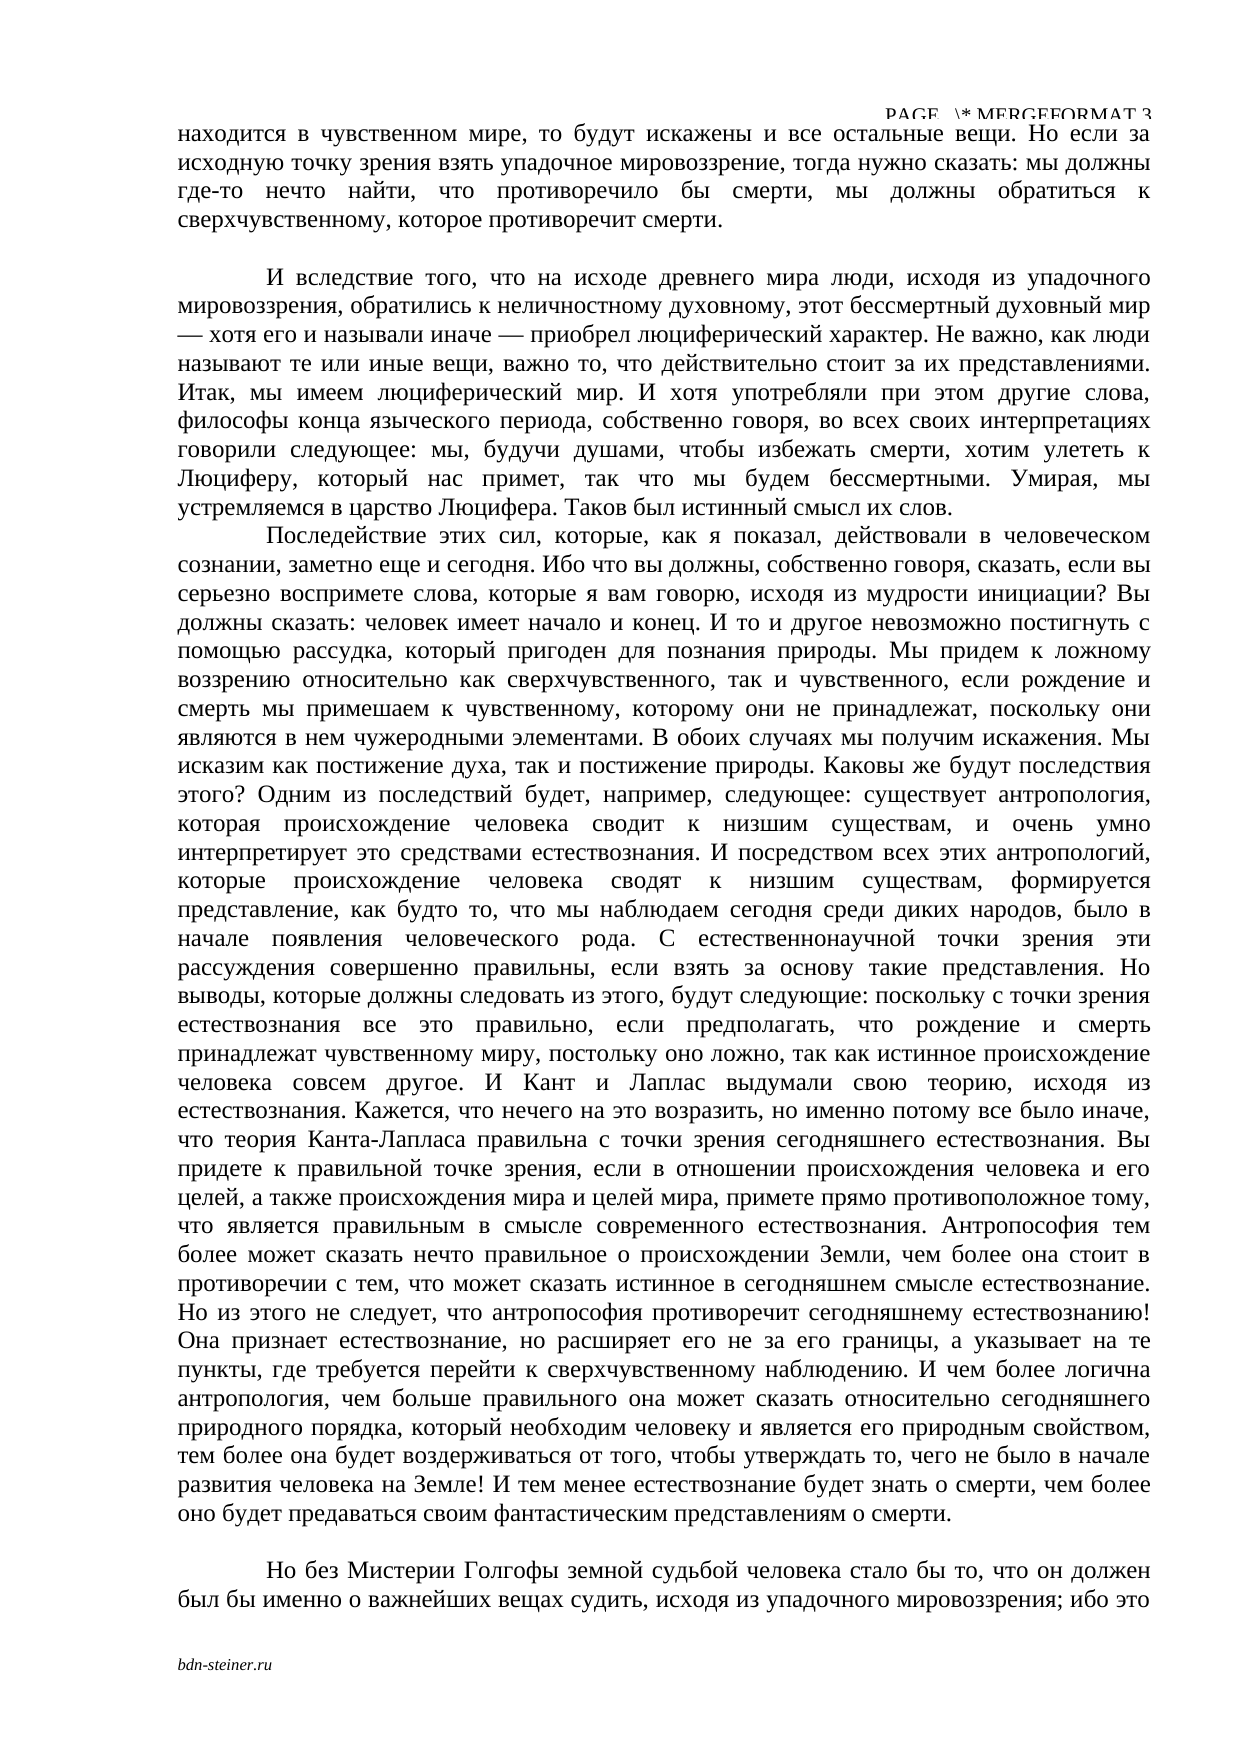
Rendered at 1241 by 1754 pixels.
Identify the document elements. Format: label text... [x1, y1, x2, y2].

text Последействие этих сил, которые, как я показал, действовали в человеческом сознании, заметно еще и сегодня. Ибо что вы должны, собственно говоря, сказать, если вы серьезно воспримете слова, которые я вам говорю, исходя из мудрости инициации? Вы должны сказать: человек имеет начало и конец. И то и другое невозможно постигнуть с помощью рассудка, который пригоден для познания природы. Мы придем к ложному воззрению относительно как сверхчувственного, так и чувственного, если рождение и смерть мы примешаем к чувственному, которому они не принадлежат, поскольку они являются в нем чужеродными элементами. В обоих случаях мы получим искажения. Мы исказим как постижение духа, так и постижение природы. Каковы же будут последствия этого? Одним из последствий будет, например, следующее: существует антропология, которая происхождение человека сводит к низшим существам, и очень умно интерпретирует это средствами естествознания. И посредством всех этих антропологий, которые происхождение человека сводят к низшим существам, формируется представление, как будто то, что мы наблюдаем сегодня среди диких народов, было в начале появления человеческого рода. С естественнонаучной точки зрения эти рассуждения совершенно правильны, если взять за основу такие представления. Но выводы, которые должны следовать из этого, будут следующие: поскольку с точки зрения естествознания все это правильно, если предполагать, что рождение и смерть принадлежат чувственному миру, постольку оно ложно, так как истинное происхождение человека совсем другое. И Кант и Лаплас выдумали свою теорию, исходя из естествознания. Кажется, что нечего на это возразить, но именно потому все было иначе, что теория Канта-Лапласа правильна с точки зрения сегодняшнего естествознания. Вы придете к правильной точке зрения, если в отношении происхождения человека и его целей, а также происхождения мира и целей мира, примете прямо противоположное тому, что является правильным в смысле современного естествознания. Антропософия тем более может сказать нечто правильное о происхождении Земли, чем более она стоит в противоречии с тем, что может сказать истинное в сегодняшнем смысле естествознание. Но из этого не следует, что антропософия противоречит сегодняшнему естествознанию! Она признает естествознание, но расширяет его не за его границы, а указывает на те пункты, где требуется перейти к сверхчувственному наблюдению. И чем более логична антропология, чем больше правильного она может сказать относительно сегодняшнего природного порядка, который необходим человеку и является его природным свойством, тем более она будет воздерживаться от того, чтобы утверждать то, чего не было в начале развития человека на Земле! И тем менее естествознание будет знать о смерти, чем более оно будет предаваться своим фантастическим представлениям о смерти. [177, 521, 1152, 1527]
text Но без Мистерии Голгофы земной судьбой человека стало бы то, что он должен был бы именно о важнейших вещах судить, исходя из упадочного мировоззрения; ибо это [177, 1556, 1152, 1613]
text находится в чувственном мире, то будут искажены и все остальные вещи. Но если за исходную точку зрения взять упадочное мировоззрение, тогда нужно сказать: мы должны где-то нечто найти, что противоречило бы смерти, мы должны обратиться к сверхчувственному, которое противоречит смерти. [177, 118, 1152, 233]
text И вследствие того, что на исходе древнего мира люди, исходя из упадочного мировоззрения, обратились к неличностному духовному, этот бессмертный духовный мир — хотя его и называли иначе — приобрел люциферический характер. Не важно, как люди называют те или иные вещи, важно то, что действительно стоит за их представлениями. Итак, мы имеем люциферический мир. И хотя употребляли при этом другие слова, философы конца языческого периода, собственно говоря, во всех своих интерпретациях говорили следующее: мы, будучи душами, чтобы избежать смерти, хотим улететь к Люциферу, который нас примет, так что мы будем бессмертными. Умирая, мы устремляемся в царство Люцифера. Таков был истинный смысл их слов. [177, 262, 1152, 521]
